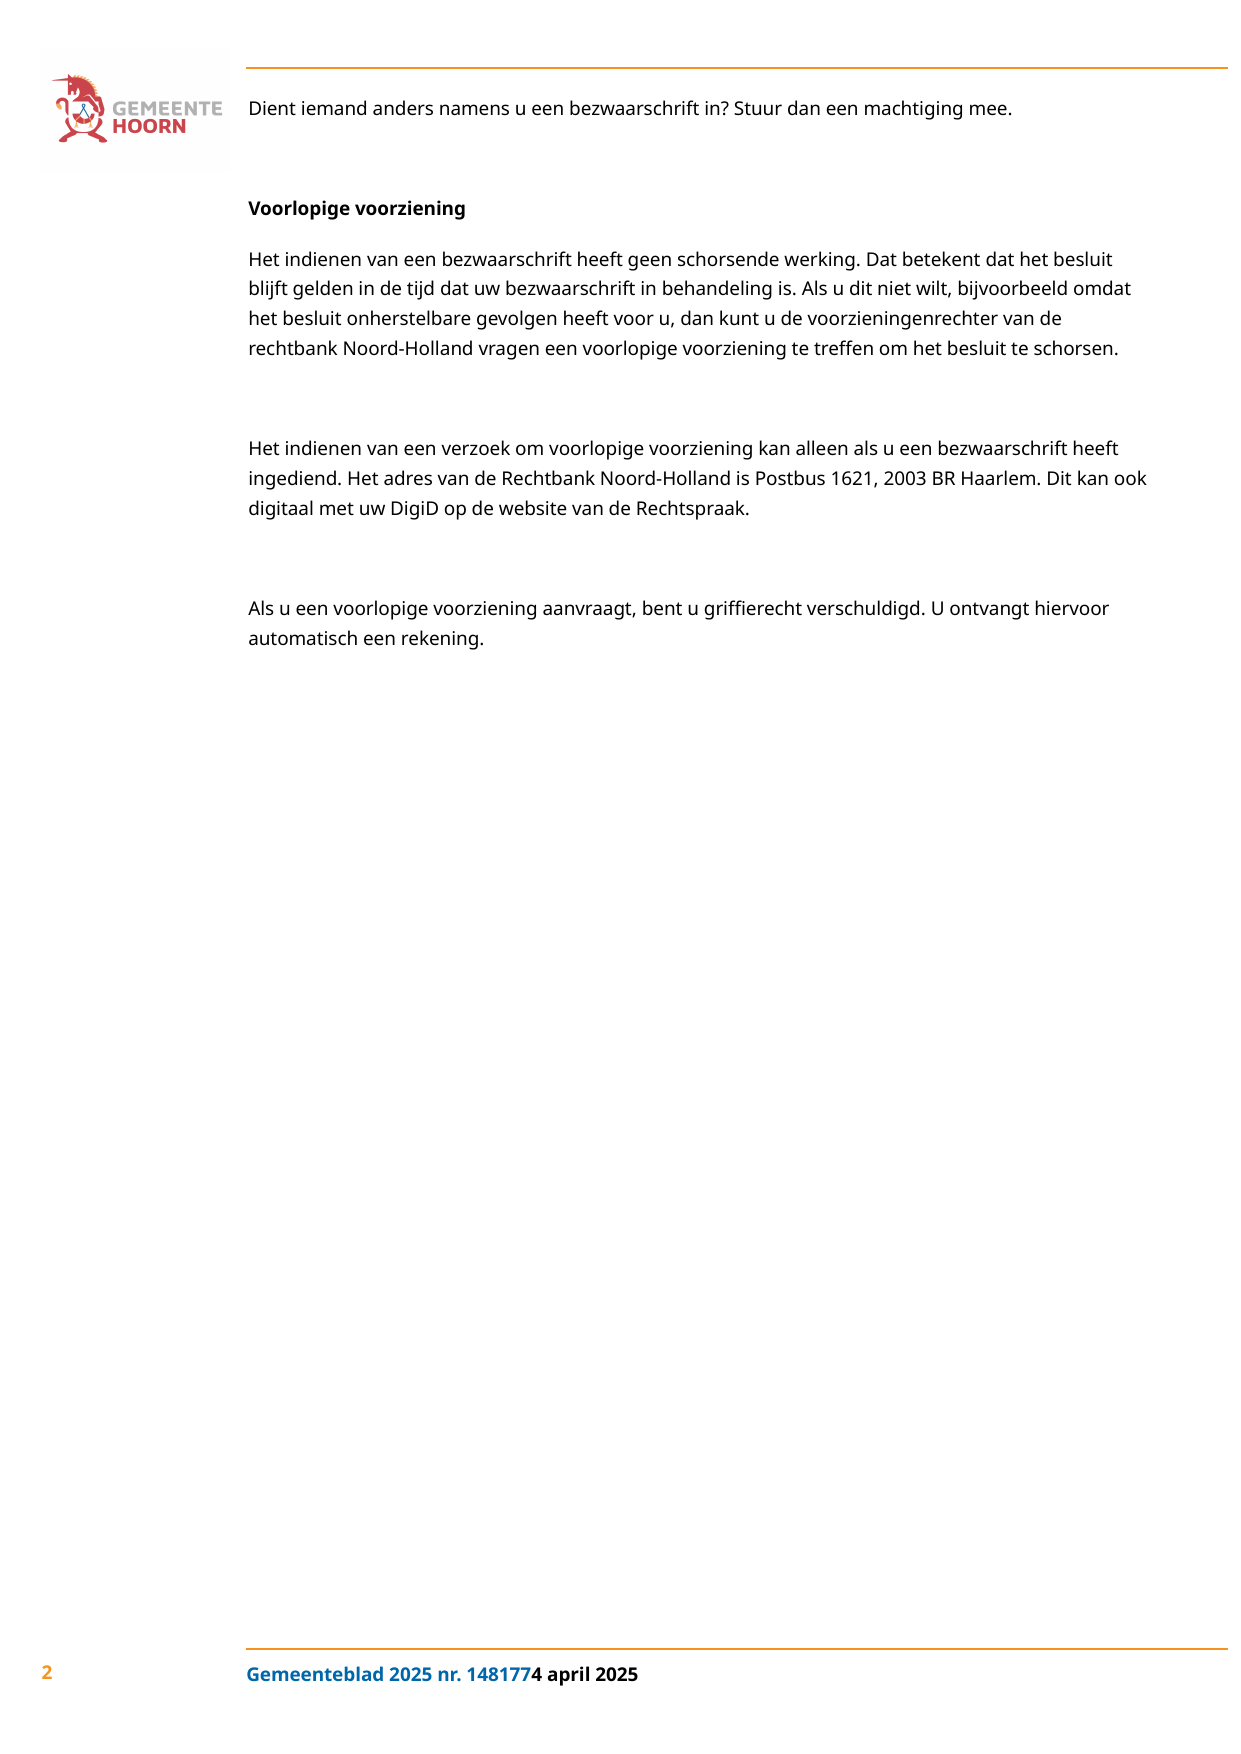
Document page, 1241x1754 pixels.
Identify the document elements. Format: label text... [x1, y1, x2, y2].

picture [41, 47, 231, 172]
text Het indienen van een verzoek om voorlopige voorziening kan alleen als u een bezwaarschrift heeft ingediend. Het adres van de Rechtbank Noord-Holland is Postbus 1621, 2003 BR Haarlem. Dit kan ook digitaal met uw DigiD op de website van de Rechtspraak. [248, 436, 1152, 521]
text Voorlopige voorziening [248, 196, 1152, 221]
text Als u een voorlopige voorziening aanvraagt, bent u griffierecht verschuldigd. U ontvangt hiervoor automatisch een rekening. [248, 596, 1152, 651]
text Het indienen van een bezwaarschrift heeft geen schorsende werking. Dat betekent dat het besluit blijft gelden in de tijd dat uw bezwaarschrift in behandeling is. Als u dit niet wilt, bijvoorbeeld omdat het besluit onherstelbare gevolgen heeft voor u, dan kunt u de voorzieningenrechter van de rechtbank Noord-Holland vragen een voorlopige voorziening te treffen om het besluit te schorsen. [248, 246, 1152, 361]
text Dient iemand anders namens u een bezwaarschrift in? Stuur dan een machtiging mee. [248, 95, 1152, 121]
